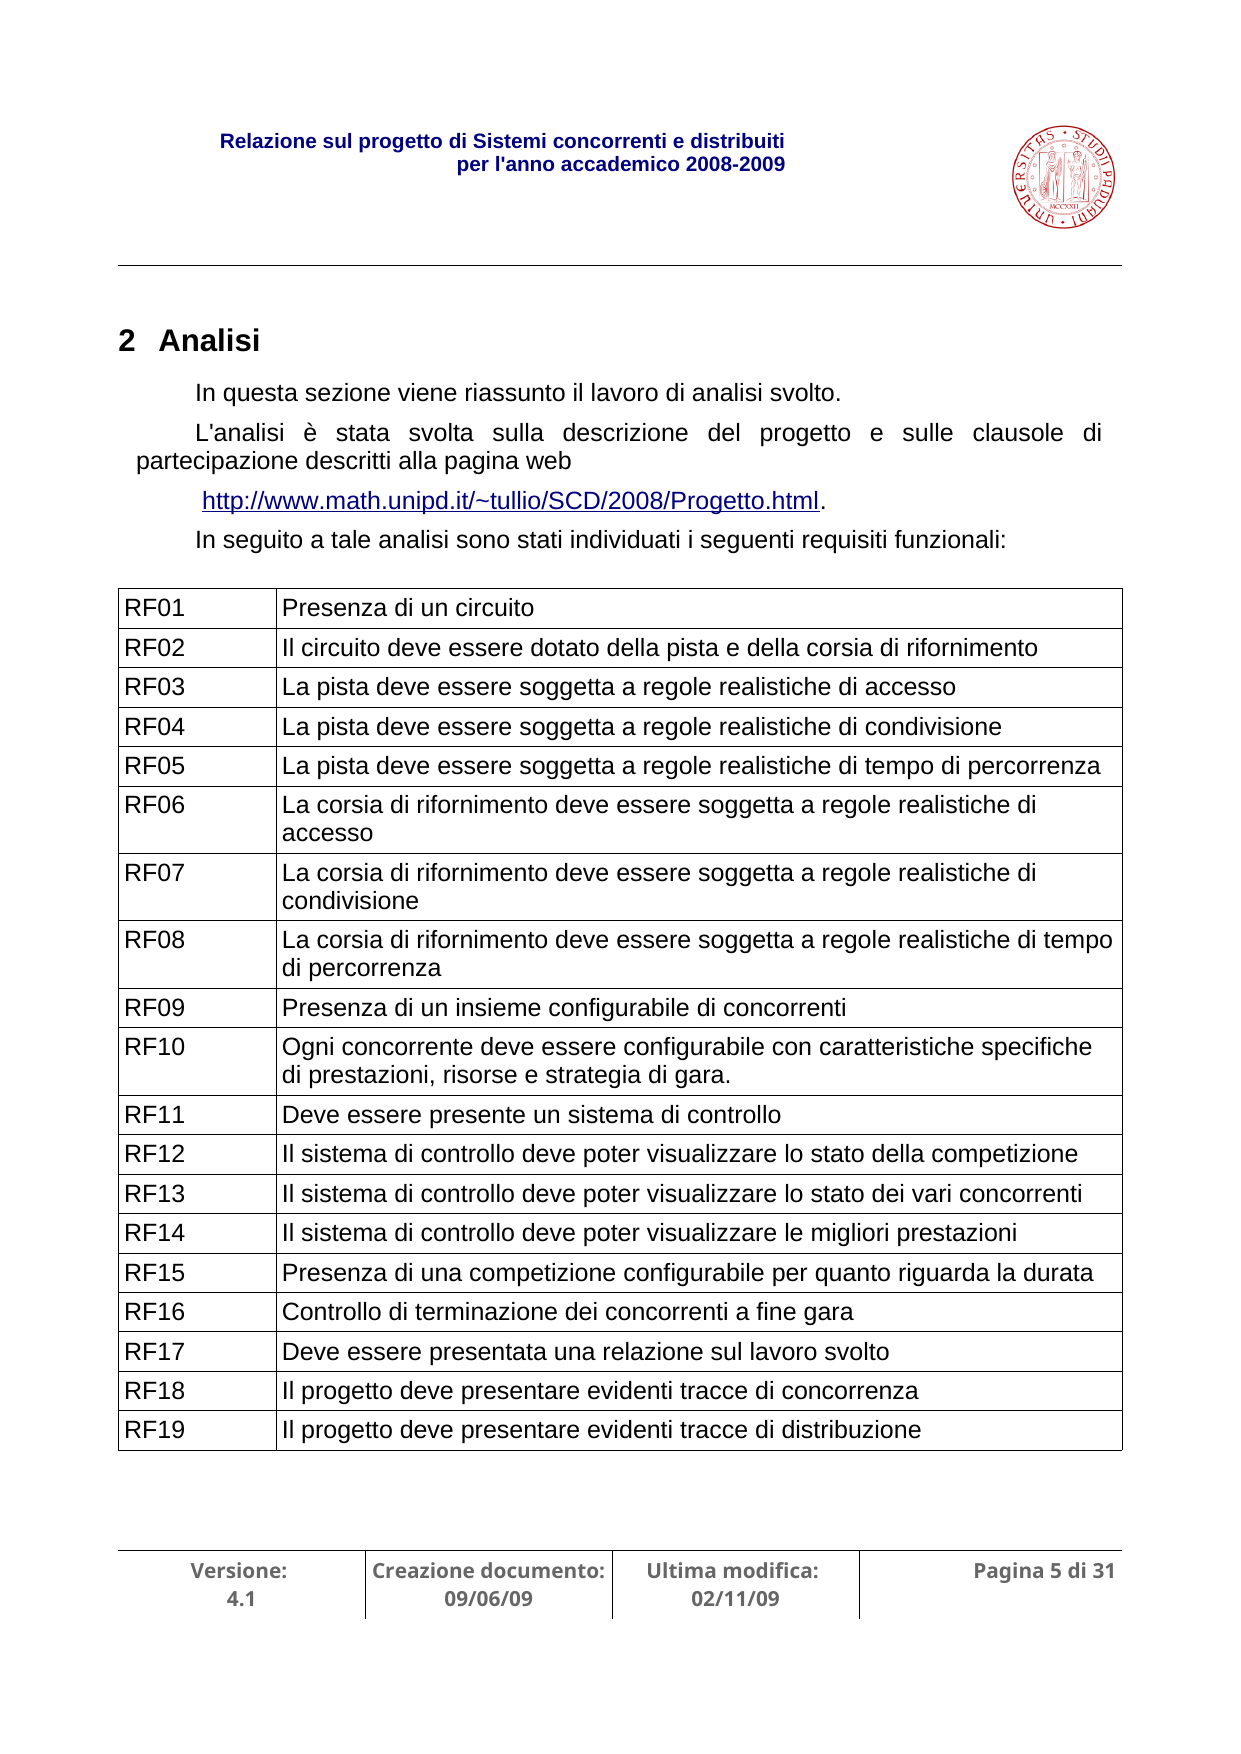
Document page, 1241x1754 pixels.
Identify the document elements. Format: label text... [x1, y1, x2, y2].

table_cell RF10 [119, 1028, 276, 1094]
table_cell Deve essere presente un sistema di controllo [277, 1096, 1122, 1134]
table_cell RF14 [119, 1214, 276, 1252]
table_cell RF04 [119, 708, 276, 746]
table_cell Deve essere presentata una relazione sul lavoro svolto [277, 1332, 1122, 1371]
table_cell La pista deve essere soggetta a regole realistiche di condivisione [277, 708, 1122, 746]
table_cell La corsia di rifornimento deve essere soggetta a regole realistiche di tempo di percorrenza [277, 921, 1122, 988]
table_cell Presenza di un insieme configurabile di concorrenti [277, 989, 1122, 1027]
text L'analisi è stata svolta sulla descrizione del progetto e sulle clausole di partecipazione descritti alla pagina web [136, 419, 1104, 475]
table_cell RF06 [119, 787, 276, 853]
table_cell Il circuito deve essere dotato della pista e della corsia di rifornimento [277, 629, 1122, 667]
text http://www.math.unipd.it/~tullio/SCD/2008/Progetto.html. [136, 487, 1104, 514]
table_cell RF09 [119, 989, 276, 1027]
table_cell Il progetto deve presentare evidenti tracce di concorrenza [277, 1372, 1122, 1410]
table_cell La pista deve essere soggetta a regole realistiche di accesso [277, 668, 1122, 707]
table_cell RF12 [119, 1135, 276, 1173]
text In questa sezione viene riassunto il lavoro di analisi svolto. [136, 379, 1104, 407]
table_cell La corsia di rifornimento deve essere soggetta a regole realistiche di condivisione [277, 854, 1122, 920]
subtitle Analisi [118, 323, 1122, 358]
table_cell Il sistema di controllo deve poter visualizzare lo stato dei vari concorrenti [277, 1175, 1122, 1213]
table_cell RF05 [119, 747, 276, 786]
table_cell Il sistema di controllo deve poter visualizzare lo stato della competizione [277, 1135, 1122, 1173]
table_cell Controllo di terminazione dei concorrenti a fine gara [277, 1293, 1122, 1331]
table_cell RF15 [119, 1254, 276, 1292]
table_cell RF19 [119, 1411, 276, 1450]
table_cell RF03 [119, 668, 276, 707]
picture [1010, 123, 1117, 231]
text In seguito a tale analisi sono stati individuati i seguenti requisiti funzionali: [136, 526, 1104, 554]
table_cell RF16 [119, 1293, 276, 1331]
table_header RF01 [119, 589, 276, 628]
table_cell La corsia di rifornimento deve essere soggetta a regole realistiche di accesso [277, 787, 1122, 853]
table_cell Il sistema di controllo deve poter visualizzare le migliori prestazioni [277, 1214, 1122, 1252]
table_cell RF17 [119, 1332, 276, 1371]
table_cell Il progetto deve presentare evidenti tracce di distribuzione [277, 1411, 1122, 1450]
table_cell La pista deve essere soggetta a regole realistiche di tempo di percorrenza [277, 747, 1122, 786]
table_header Presenza di un circuito [277, 589, 1122, 628]
table_cell RF11 [119, 1096, 276, 1134]
table_cell Ogni concorrente deve essere configurabile con caratteristiche specifiche di prestazioni, risorse e strategia di gara. [277, 1028, 1122, 1094]
table_cell RF07 [119, 854, 276, 920]
table_cell Presenza di una competizione configurabile per quanto riguarda la durata [277, 1254, 1122, 1292]
table_cell RF13 [119, 1175, 276, 1213]
table_cell RF08 [119, 921, 276, 988]
table_cell RF18 [119, 1372, 276, 1410]
table_cell RF02 [119, 629, 276, 667]
